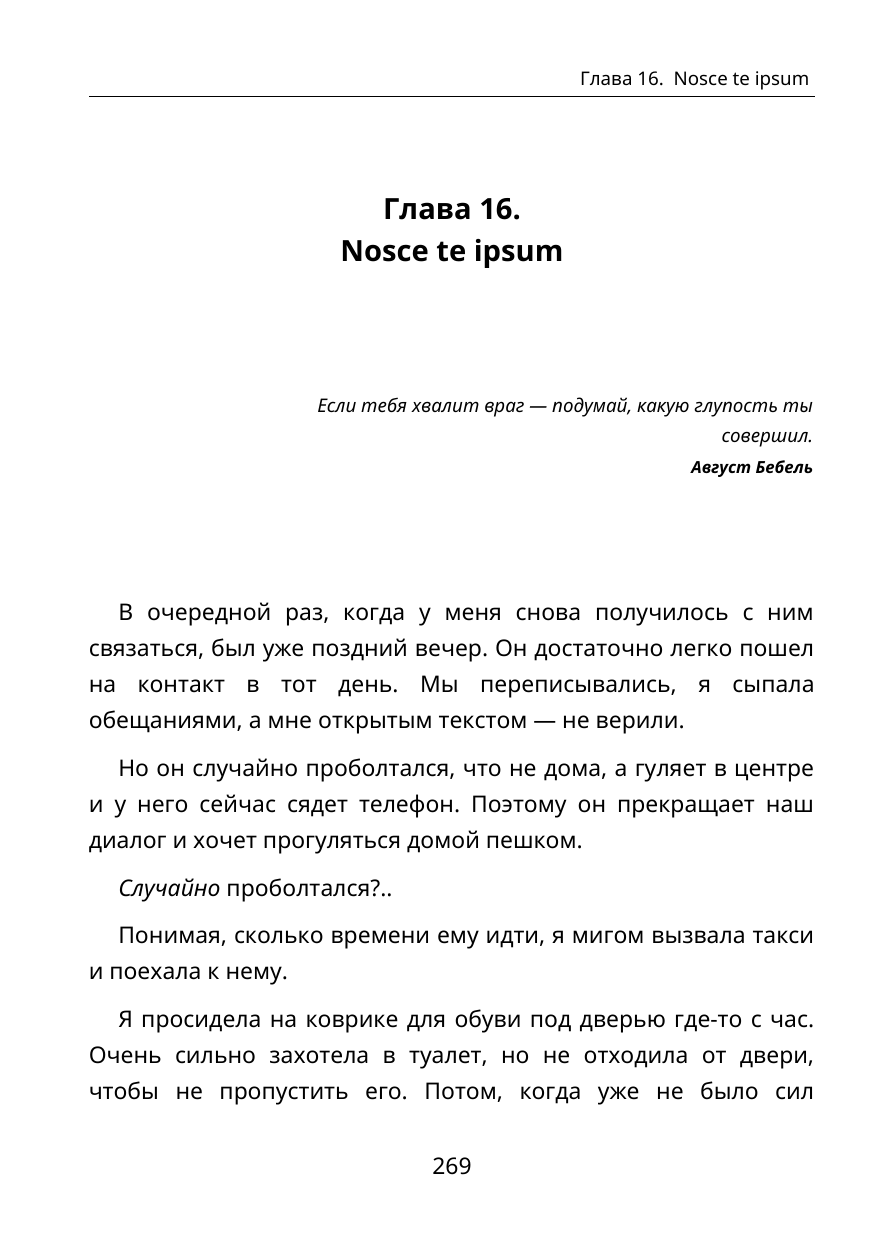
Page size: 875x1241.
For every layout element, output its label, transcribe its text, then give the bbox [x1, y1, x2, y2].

subtitle Глава 16. Nosce te ipsum [88, 185, 815, 270]
text Если тебя хвалит враг — подумай, какую глупость ты совершил. [236, 388, 815, 448]
text Понимая, сколько времени ему идти, я мигом вызвала такси и поехала к нему. [88, 919, 815, 986]
text В очередной раз, когда у меня снова получилось с ним связаться, был уже поздний вечер. Он достаточно легко пошел на контакт в тот день. Мы переписывались, я сыпала обещаниями, а мне открытым текстом — не верили. [88, 596, 815, 735]
text Но он случайно проболтался, что не дома, а гуляет в центре и у него сейчас сядет телефон. Поэтому он прекращает наш диалог и хочет прогуляться домой пешком. [88, 752, 815, 855]
text Я просидела на коврике для обуви под дверью где-то с час. Очень сильно захотела в туалет, но не отходила от двери, чтобы не пропустить его. Потом, когда уже не было сил [88, 1003, 815, 1106]
text Случайно проболтался?.. [88, 871, 815, 903]
text Август Бебель [148, 448, 815, 478]
